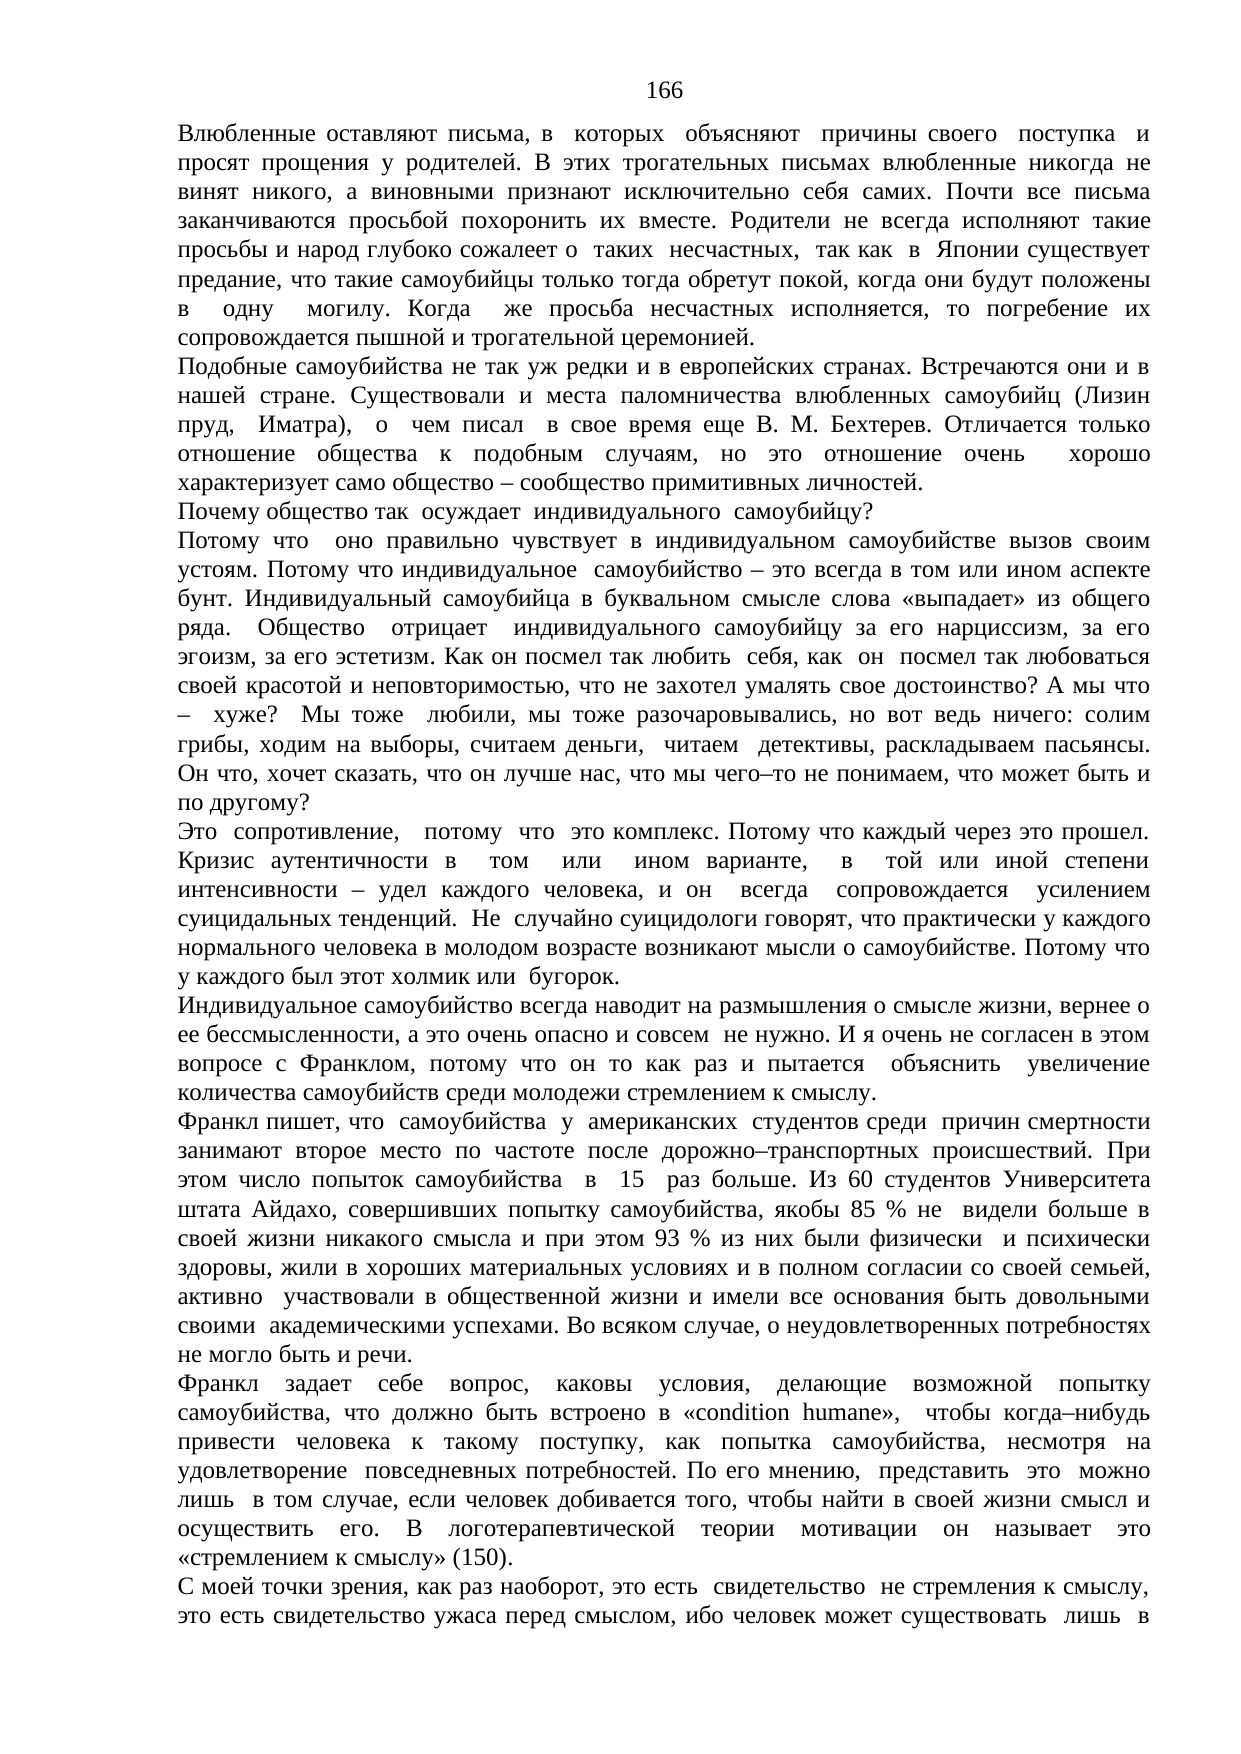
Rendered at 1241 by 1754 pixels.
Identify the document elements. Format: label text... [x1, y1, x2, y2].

text С моей точки зрения, как раз наоборот, это есть свидетельство не стремления к смыслу, это есть свидетельство ужаса перед смыслом, ибо человек может существовать лишь в [177, 1571, 1152, 1629]
text Индивидуальное самоубийство всегда наводит на размышления о смысле жизни, вернее о ее бессмысленности, а это очень опасно и совсем не нужно. И я очень не согласен в этом вопросе с Франклом, потому что он то как раз и пытается объяснить увеличение количества самоубийств среди молодежи стремлением к смыслу. [177, 990, 1152, 1106]
text Это сопротивление, потому что это комплекс. Потому что каждый через это прошел. Кризис аутентичности в том или ином варианте, в той или иной степени интенсивности – удел каждого человека, и он всегда сопровождается усилением суицидальных тенденций. Не случайно суицидологи говорят, что практически у каждого нормального человека в молодом возрасте возникают мысли о самоубийстве. Потому что у каждого был этот холмик или бугорок. [177, 816, 1152, 990]
text Франкл пишет, что самоубийства у американских студентов среди причин смертности занимают второе место по частоте после дорожно–транспортных происшествий. При этом число попыток самоубийства в 15 раз больше. Из 60 студентов Университета штата Айдахо, совершивших попытку самоубийства, якобы 85 % не видели больше в своей жизни никакого смысла и при этом 93 % из них были физически и психически здоровы, жили в хороших материальных условиях и в полном согласии со своей семьей, активно участвовали в общественной жизни и имели все основания быть довольными своими академическими успехами. Во всяком случае, о неудовлетворенных потребностях не могло быть и речи. [177, 1106, 1152, 1368]
text Почему общество так осуждает индивидуального самоубийцу? [177, 496, 1152, 525]
text Подобные самоубийства не так уж редки и в европейских странах. Встречаются они и в нашей стране. Существовали и места паломничества влюбленных самоубийц (Лизин пруд, Иматра), о чем писал в свое время еще В. М. Бехтерев. Отличается только отношение общества к подобным случаям, но это отношение очень хорошо характеризует само общество – сообщество примитивных личностей. [177, 351, 1152, 496]
text Влюбленные оставляют письма, в которых объясняют причины своего поступка и просят прощения у родителей. В этих трогательных письмах влюбленные никогда не винят никого, а виновными признают исключительно себя самих. Почти все письма заканчиваются просьбой похоронить их вместе. Родители не всегда исполняют такие просьбы и народ глубоко сожалеет о таких несчастных, так как в Японии существует предание, что такие самоубийцы только тогда обретут покой, когда они будут положены в одну могилу. Когда же просьба несчастных исполняется, то погребение их сопровождается пышной и трогательной церемонией. [177, 118, 1152, 351]
text Потому что оно правильно чувствует в индивидуальном самоубийстве вызов своим устоям. Потому что индивидуальное самоубийство – это всегда в том или ином аспекте бунт. Индивидуальный самоубийца в буквальном смысле слова «выпадает» из общего ряда. Общество отрицает индивидуального самоубийцу за его нарциссизм, за его эгоизм, за его эстетизм. Как он посмел так любить себя, как он посмел так любоваться своей красотой и неповторимостью, что не захотел умалять свое достоинство? А мы что – хуже? Мы тоже любили, мы тоже разочаровывались, но вот ведь ничего: солим грибы, ходим на выборы, считаем деньги, читаем детективы, раскладываем пасьянсы. Он что, хочет сказать, что он лучше нас, что мы чего–то не понимаем, что может быть и по другому? [177, 525, 1152, 816]
text Франкл задает себе вопрос, каковы условия, делающие возможной попытку самоубийства, что должно быть встроено в «condition humane», чтобы когда–нибудь привести человека к такому поступку, как попытка самоубийства, несмотря на удовлетворение повседневных потребностей. По его мнению, представить это можно лишь в том случае, если человек добивается того, чтобы найти в своей жизни смысл и осуществить его. В логотерапевтической теории мотивации он называет это «стремлением к смыслу» (150). [177, 1368, 1152, 1571]
